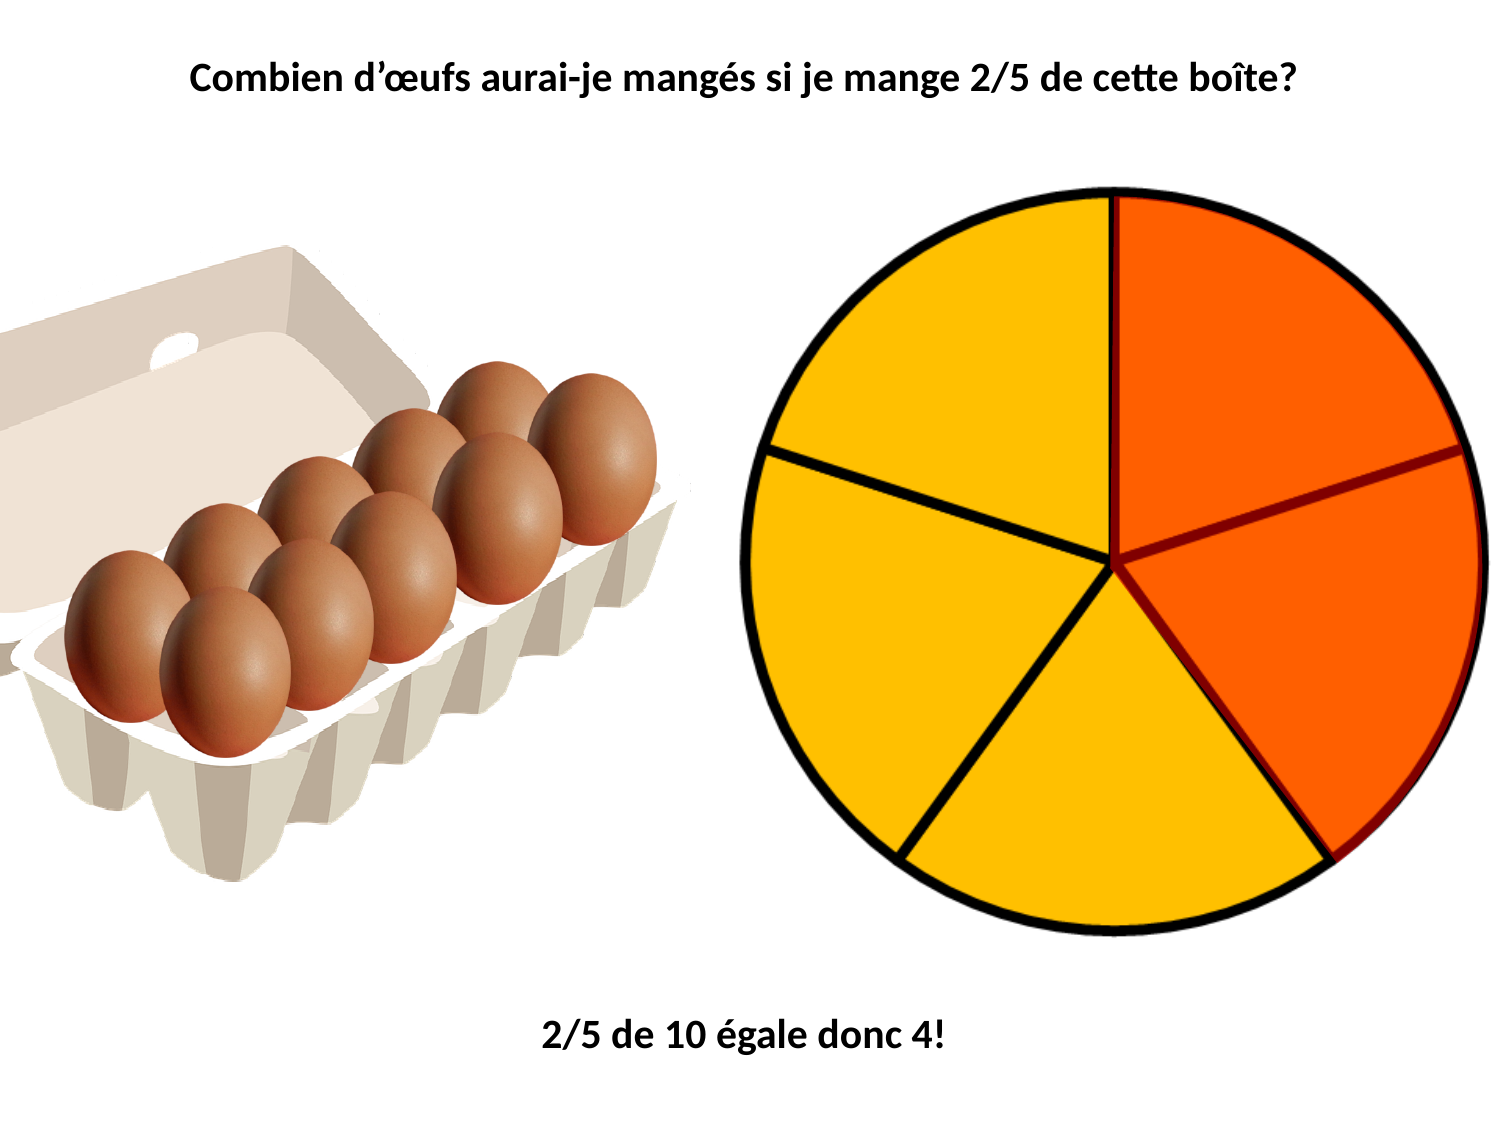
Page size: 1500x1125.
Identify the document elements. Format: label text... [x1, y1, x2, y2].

picture [0, 231, 691, 882]
picture [696, 184, 1500, 949]
text_box [1110, 196, 1483, 864]
text_box 2/5 de 10 égale donc 4! [29, 999, 1459, 1065]
text_box Combien d’œufs aurai-je mangés si je mange 2/5 de cette boîte? [29, 42, 1459, 108]
